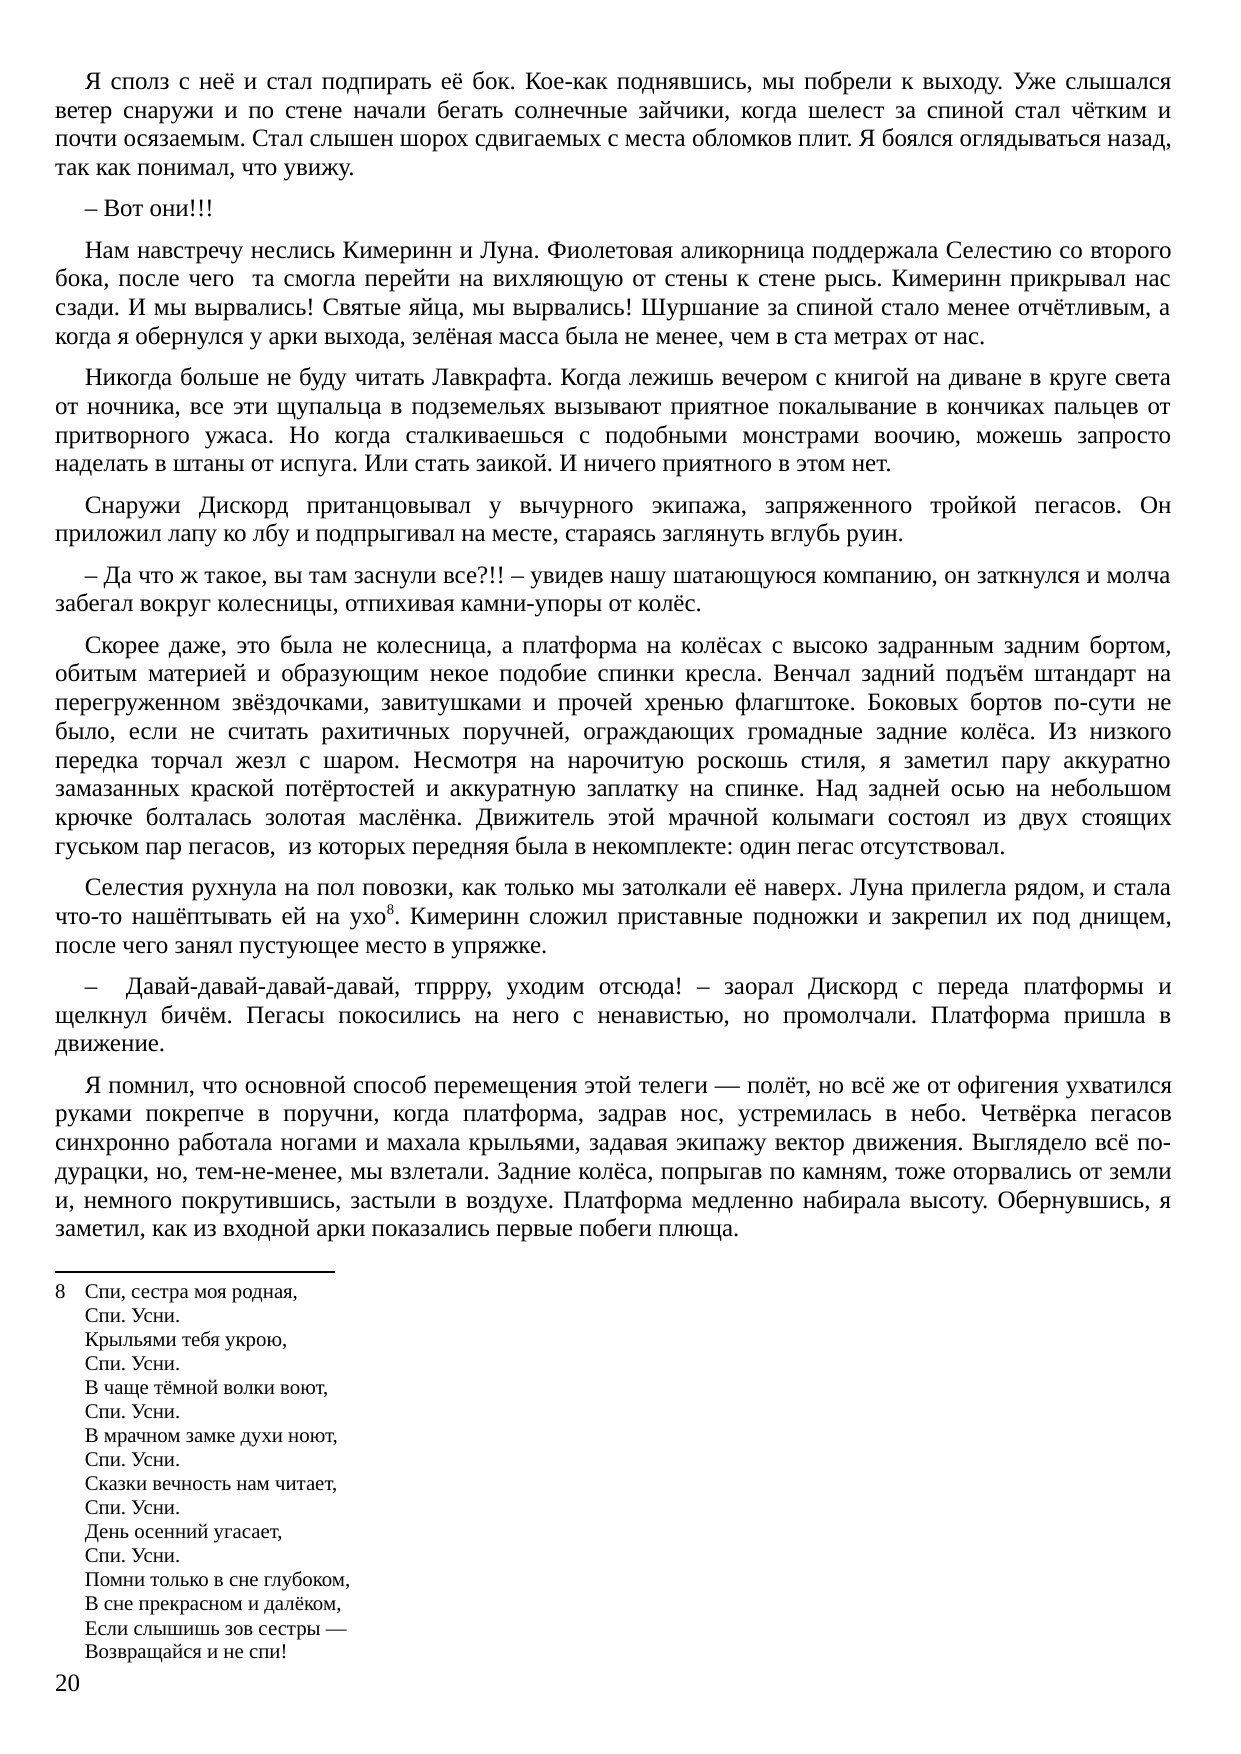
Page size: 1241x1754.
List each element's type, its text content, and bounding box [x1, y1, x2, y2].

text – Давай-давай-давай-давай, тпррру, уходим отсюда! – заорал Дискорд с переда платформы и щелкнул бичём. Пегасы покосились на него с ненавистью, но промолчали. Платформа пришла в движение. [55, 971, 1173, 1057]
text Спи, сестра моя родная, Спи. Усни. Крыльями тебя укрою, Спи. Усни. [55, 1278, 1173, 1375]
text В чаще тёмной волки воют, Спи. Усни. [55, 1375, 1173, 1423]
text Сказки вечность нам читает, Спи. Усни. День осенний угасает, Спи. Усни. Помни только в сне глубоком, [55, 1471, 1173, 1591]
text – Да что ж такое, вы там заснули все?!! – увидев нашу шатающуюся компанию, он заткнулся и молча забегал вокруг колесницы, отпихивая камни-упоры от колёс. [55, 560, 1173, 617]
text В сне прекрасном и далёком, Если слышишь зов сестры — Возвращайся и не спи! [55, 1591, 1173, 1663]
text – Вот они!!! [55, 193, 1173, 222]
text Снаружи Дискорд пританцовывал у вычурного экипажа, запряженного тройкой пегасов. Он приложил лапу ко лбу и подпрыгивал на месте, стараясь заглянуть вглубь руин. [55, 490, 1173, 547]
text В мрачном замке духи ноют, Спи. Усни. [55, 1423, 1173, 1471]
text Нам навстречу неслись Кимеринн и Луна. Фиолетовая аликорница поддержала Селестию со второго бока, после чего та смогла перейти на вихляющую от стены к стене рысь. Кимеринн прикрывал нас сзади. И мы вырвались! Святые яйца, мы вырвались! Шуршание за спиной стало менее отчётливым, а когда я обернулся у арки выхода, зелёная масса была не менее, чем в ста метрах от нас. [55, 235, 1173, 350]
text Селестия рухнула на пол повозки, как только мы затолкали её наверх. Луна прилегла рядом, и стала что-то нашёптывать ей на ухо. Кимеринн сложил приставные подножки и закрепил их под днищем, после чего занял пустующее место в упряжке. [55, 872, 1173, 958]
text Я сполз с неё и стал подпирать её бок. Кое-как поднявшись, мы побрели к выходу. Уже слышался ветер снаружи и по стене начали бегать солнечные зайчики, когда шелест за спиной стал чётким и почти осязаемым. Стал слышен шорох сдвигаемых с места обломков плит. Я боялся оглядываться назад, так как понимал, что увижу. [55, 66, 1173, 181]
text Я помнил, что основной способ перемещения этой телеги — полёт, но всё же от офигения ухватился руками покрепче в поручни, когда платформа, задрав нос, устремилась в небо. Четвёрка пегасов синхронно работала ногами и махала крыльями, задавая экипажу вектор движения. Выглядело всё по-дурацки, но, тем-не-менее, мы взлетали. Задние колёса, попрыгав по камням, тоже оторвались от земли и, немного покрутившись, застыли в воздухе. Платформа медленно набирала высоту. Обернувшись, я заметил, как из входной арки показались первые побеги плюща. [55, 1070, 1173, 1242]
text Скорее даже, это была не колесница, а платформа на колёсах с высоко задранным задним бортом, обитым материей и образующим некое подобие спинки кресла. Венчал задний подъём штандарт на перегруженном звёздочками, завитушками и прочей хренью флагштоке. Боковых бортов по-сути не было, если не считать рахитичных поручней, ограждающих громадные задние колёса. Из низкого передка торчал жезл с шаром. Несмотря на нарочитую роскошь стиля, я заметил пару аккуратно замазанных краской потёртостей и аккуратную заплатку на спинке. Над задней осью на небольшом крючке болталась золотая маслёнка. Движитель этой мрачной колымаги состоял из двух стоящих гуськом пар пегасов, из которых передняя была в некомплекте: один пегас отсутствовал. [55, 630, 1173, 860]
text Никогда больше не буду читать Лавкрафта. Когда лежишь вечером с книгой на диване в круге света от ночника, все эти щупальца в подземельях вызывают приятное покалывание в кончиках пальцев от притворного ужаса. Но когда сталкиваешься с подобными монстрами воочию, можешь запросто наделать в штаны от испуга. Или стать заикой. И ничего приятного в этом нет. [55, 362, 1173, 477]
